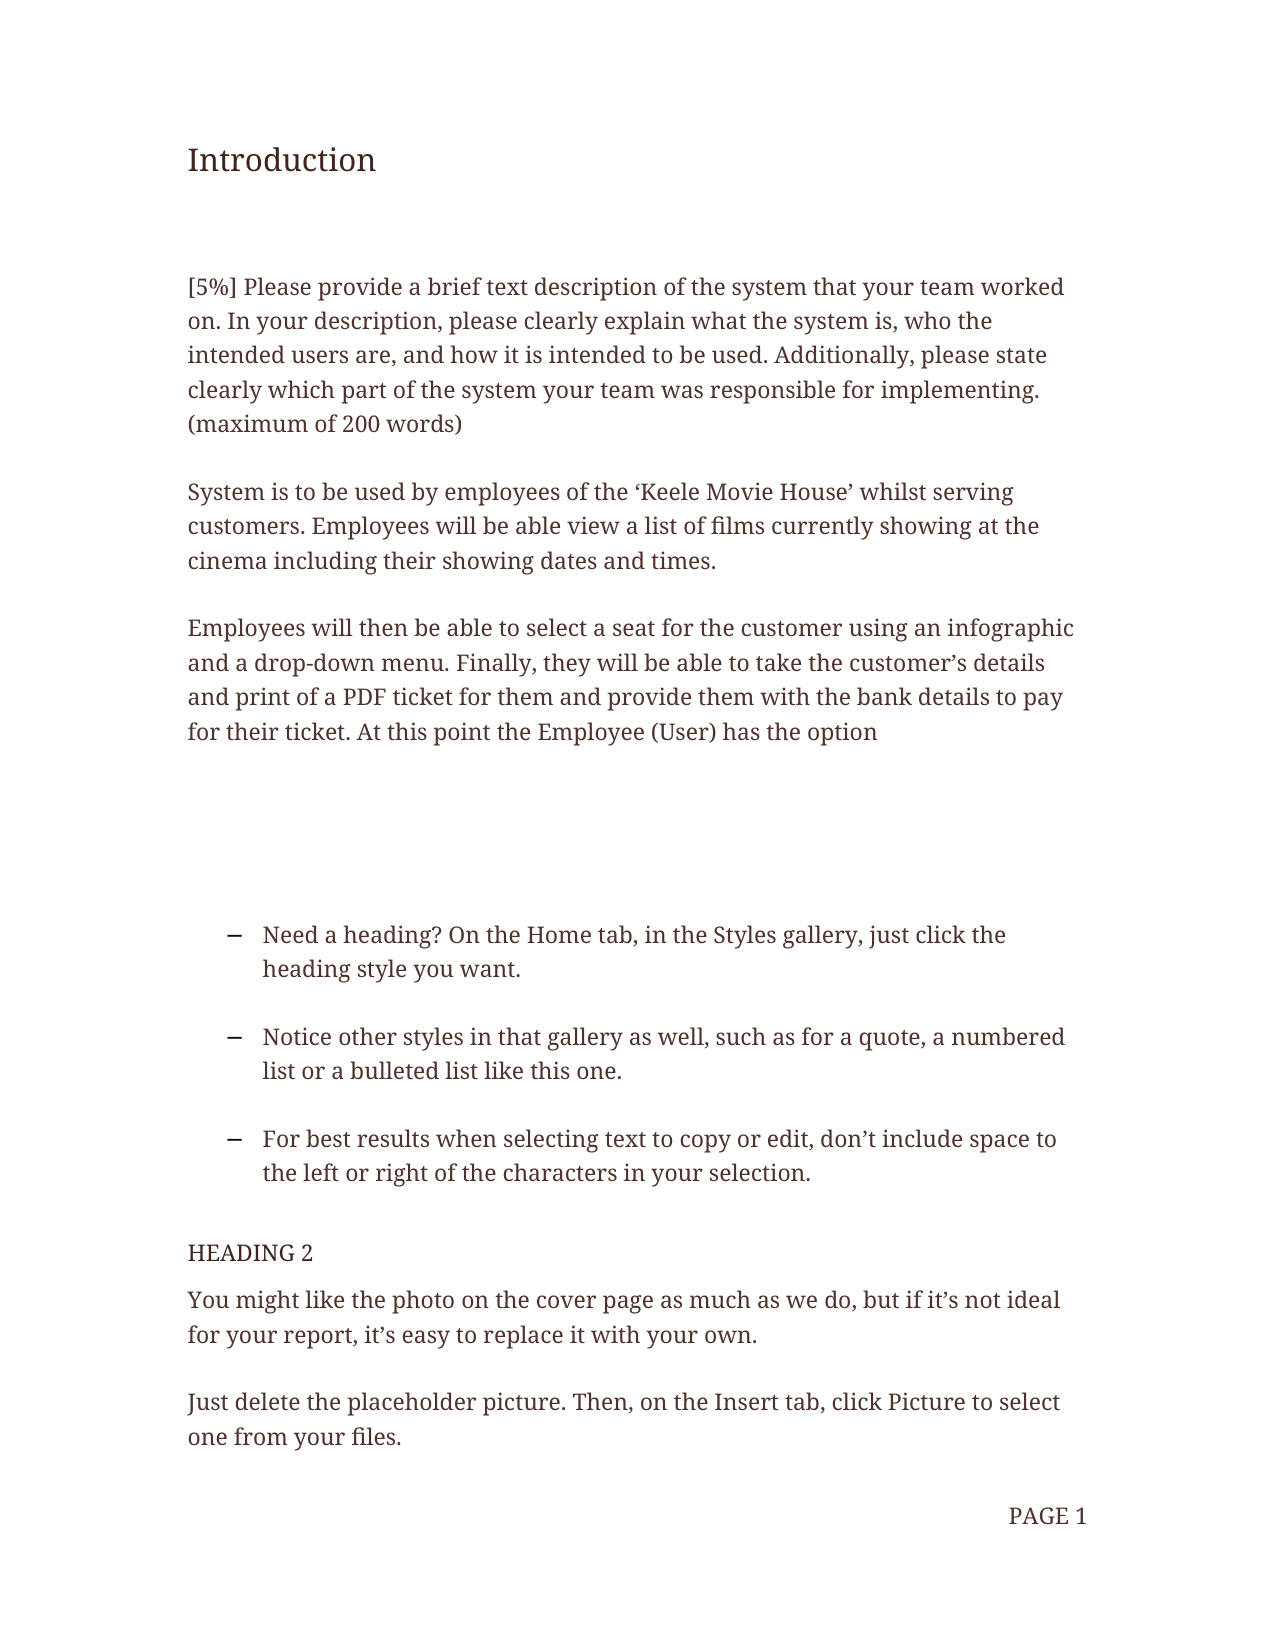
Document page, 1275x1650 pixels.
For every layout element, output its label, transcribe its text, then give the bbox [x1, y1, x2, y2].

text [5%] Please provide a brief text description of the system that your team worked on. In your description, please clearly explain what the system is, who the intended users are, and how it is intended to be used. Additionally, please state clearly which part of the system your team was responsible for implementing. (maximum of 200 words) [187, 271, 1087, 439]
text Employees will then be able to select a seat for the customer using an infographic and a drop-down menu. Finally, they will be able to take the customer’s details and print of a PDF ticket for them and provide them with the bank details to pay for their ticket. At this point the Employee (User) has the option [187, 612, 1087, 747]
subtitle Introduction [187, 137, 1087, 180]
list Notice other styles in that gallery as well, such as for a quote, a numbered list or a bulleted list like this one. [225, 1021, 1087, 1086]
text System is to be used by employees of the ‘Keele Movie House’ whilst serving customers. Employees will be able view a list of films currently showing at the cinema including their showing dates and times. [187, 476, 1087, 576]
text Just delete the placeholder picture. Then, on the Insert tab, click Picture to select one from your files. [187, 1386, 1087, 1452]
list Need a heading? On the Home tab, in the Styles gallery, just click the heading style you want. [225, 919, 1087, 984]
text You might like the photo on the cover page as much as we do, but if it’s not ideal for your report, it’s easy to replace it with your own. [187, 1284, 1087, 1350]
subtitle Heading 2 [187, 1237, 1087, 1269]
list For best results when selecting text to copy or edit, don’t include space to the left or right of the characters in your selection. [225, 1123, 1087, 1188]
